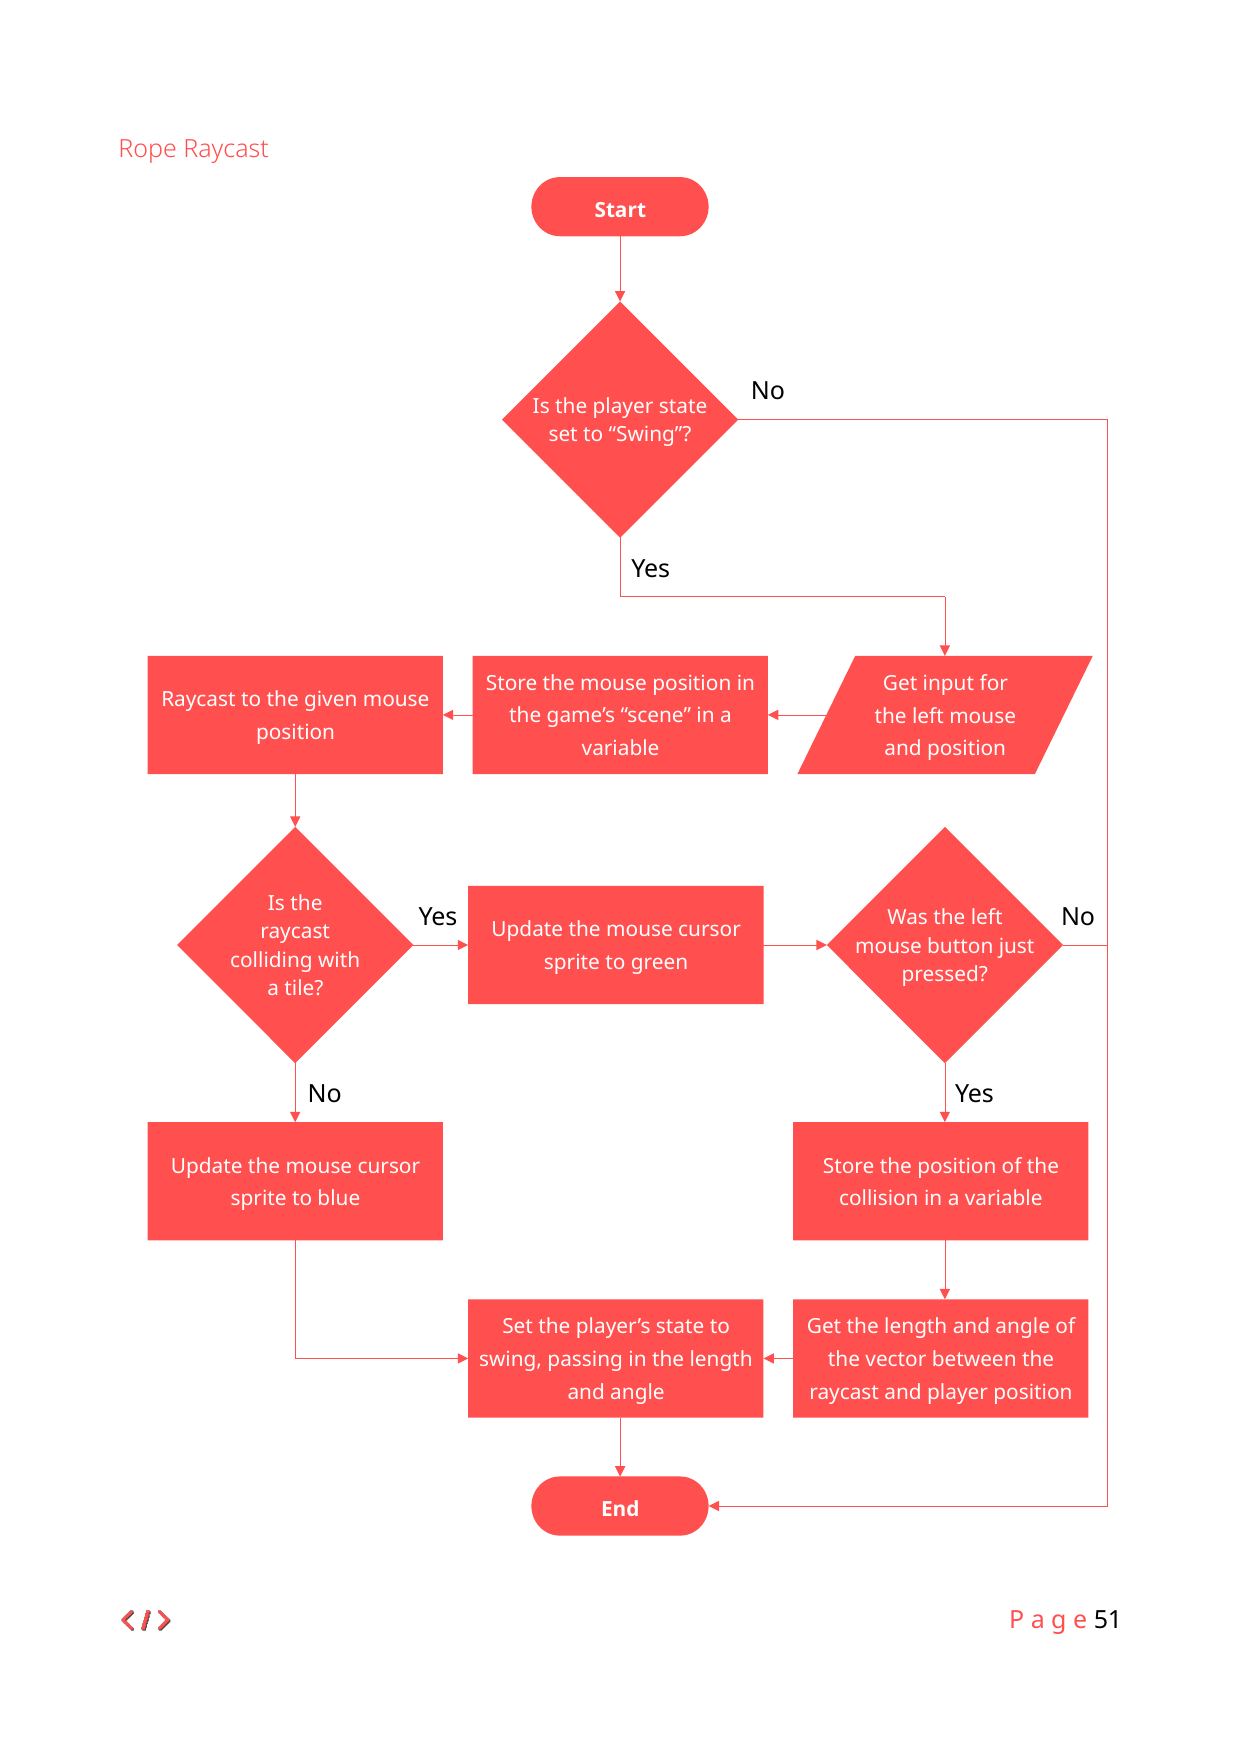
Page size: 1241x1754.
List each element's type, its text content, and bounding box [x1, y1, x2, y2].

picture [116, 1591, 175, 1649]
subtitle Rope Raycast [118, 131, 1122, 165]
text Update the mouse cursor sprite to blue [156, 1151, 434, 1212]
text Raycast to the given mouse position [156, 684, 434, 745]
text Store the position of the collision in a variable [802, 1151, 1079, 1212]
text Get input for the left mouse and position [864, 668, 1026, 762]
text Get the length and angle of the vector between the raycast and player position [802, 1312, 1079, 1405]
text Store the mouse position in the game’s “scene” in a variable [481, 668, 759, 762]
text Start [549, 195, 691, 219]
text Update the mouse cursor sprite to green [477, 914, 755, 976]
text End [549, 1494, 691, 1518]
text Set the player’s state to swing, passing in the length and angle [477, 1312, 755, 1405]
